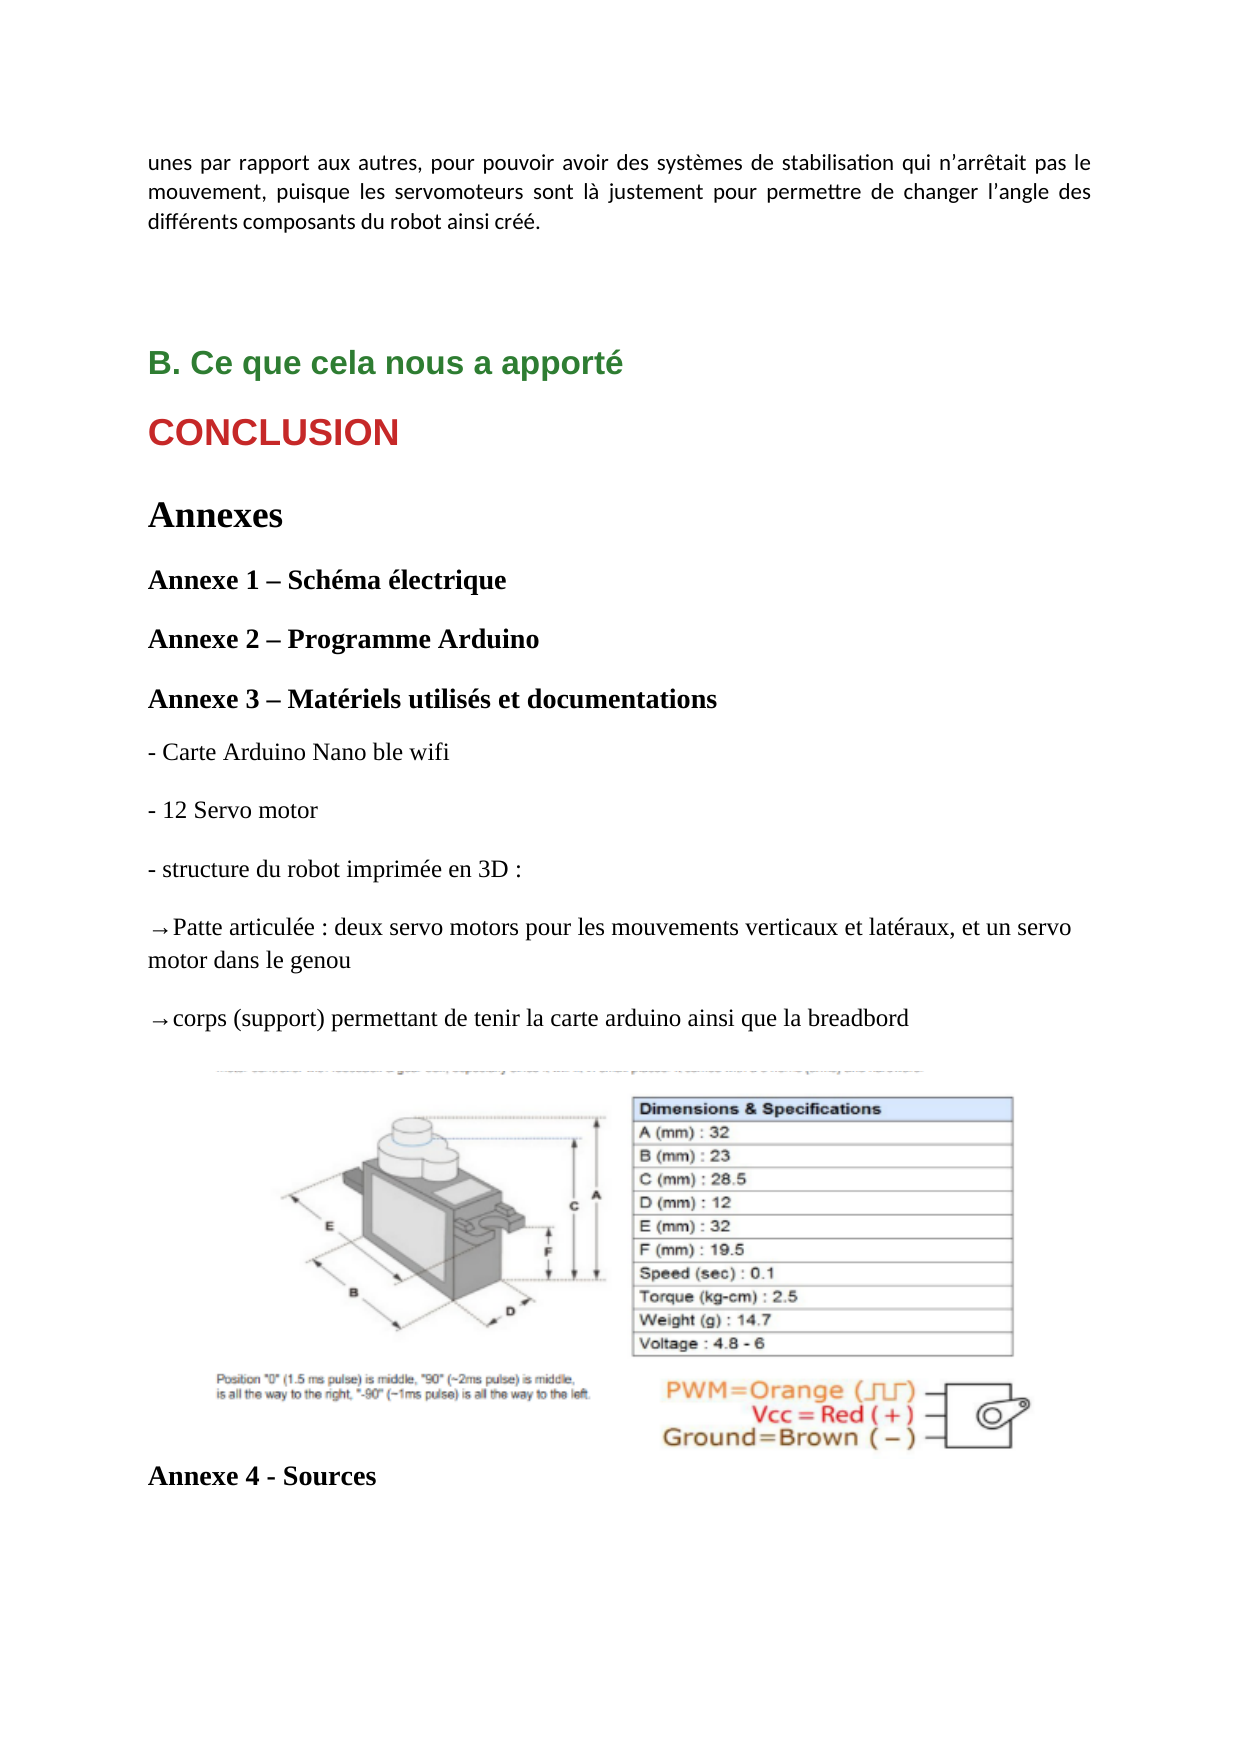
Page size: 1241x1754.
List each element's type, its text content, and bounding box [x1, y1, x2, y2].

subtitle Annexe 1 – Schéma électrique [148, 563, 1093, 595]
subtitle CONCLUSION [148, 410, 1093, 453]
subtitle Annexe 4 - Sources [148, 1066, 1093, 1491]
text - Carte Arduino Nano ble wifi [148, 737, 1093, 766]
text - structure du robot imprimée en 3D : [148, 854, 1093, 882]
text unes par rapport aux autres, pour pouvoir avoir des systèmes de stabilisation qui n’arrêtait pas le mouvement, puisque les servomoteurs sont là justement pour permettre de changer l’angle des différents composants du robot ainsi créé. [148, 148, 1093, 235]
subtitle Annexes [148, 493, 1093, 536]
text - 12 Servo motor [148, 796, 1093, 824]
text →Patte articulée : deux servo motors pour les mouvements verticaux et latéraux, et un servo motor dans le genou [148, 912, 1093, 974]
subtitle Annexe 3 – Matériels utilisés et documentations [148, 682, 1093, 714]
subtitle B. Ce que cela nous a apporté [148, 343, 1093, 381]
text →corps (support) permettant de tenir la carte arduino ainsi que la breadbord [148, 1003, 1093, 1032]
subtitle Annexe 2 – Programme Arduino [148, 622, 1093, 655]
